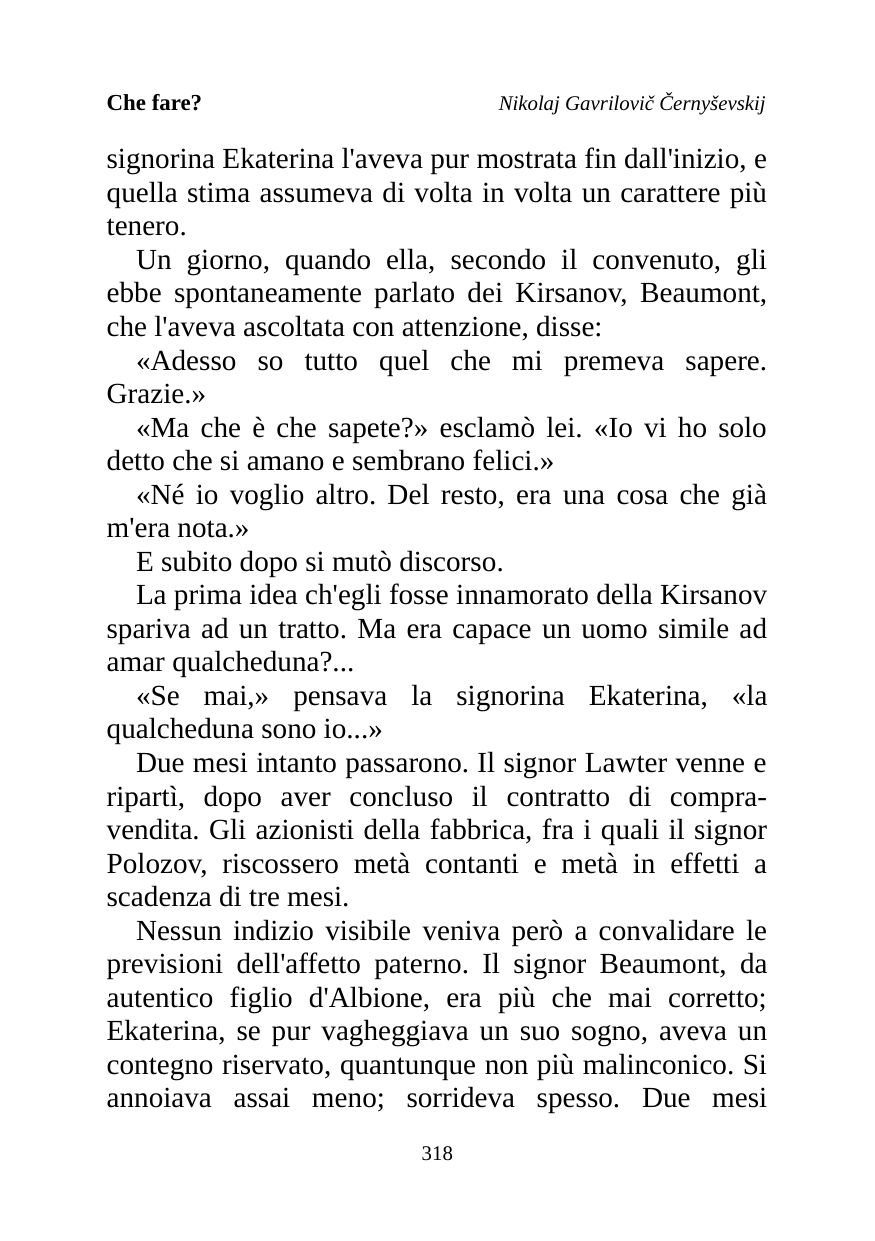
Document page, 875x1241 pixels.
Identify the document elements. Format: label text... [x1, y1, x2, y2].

text E subito dopo si mutò discorso. [106, 544, 768, 577]
text signorina Ekaterina l'aveva pur mostrata fin dall'inizio, e quella stima assumeva di volta in volta un carattere più tenero. [106, 141, 768, 242]
text «Se mai,» pensava la signorina Ekaterina, «la qualcheduna sono io...» [106, 678, 768, 745]
text «Ma che è che sapete?» esclamò lei. «Io vi ho solo detto che si amano e sembrano felici.» [106, 410, 768, 477]
text «Né io voglio altro. Del resto, era una cosa che già m'era nota.» [106, 477, 768, 544]
text Due mesi intanto passarono. Il signor Lawter venne e ripartì, dopo aver concluso il contratto di compra-vendita. Gli azionisti della fabbrica, fra i quali il signor Polozov, riscossero metà contanti e metà in effetti a scadenza di tre mesi. [106, 745, 768, 913]
text «Adesso so tutto quel che mi premeva sapere. Grazie.» [106, 343, 768, 410]
text Nessun indizio visibile veniva però a convalidare le previsioni dell'affetto paterno. Il signor Beaumont, da autentico figlio d'Albione, era più che mai corretto; Ekaterina, se pur vagheggiava un suo sogno, aveva un contegno riservato, quantunque non più malinconico. Si annoiava assai meno; sorrideva spesso. Due mesi [106, 913, 768, 1114]
text Un giorno, quando ella, secondo il convenuto, gli ebbe spontaneamente parlato dei Kirsanov, Beaumont, che l'aveva ascoltata con attenzione, disse: [106, 242, 768, 343]
text La prima idea ch'egli fosse innamorato della Kirsanov spariva ad un tratto. Ma era capace un uomo simile ad amar qualcheduna?... [106, 577, 768, 678]
